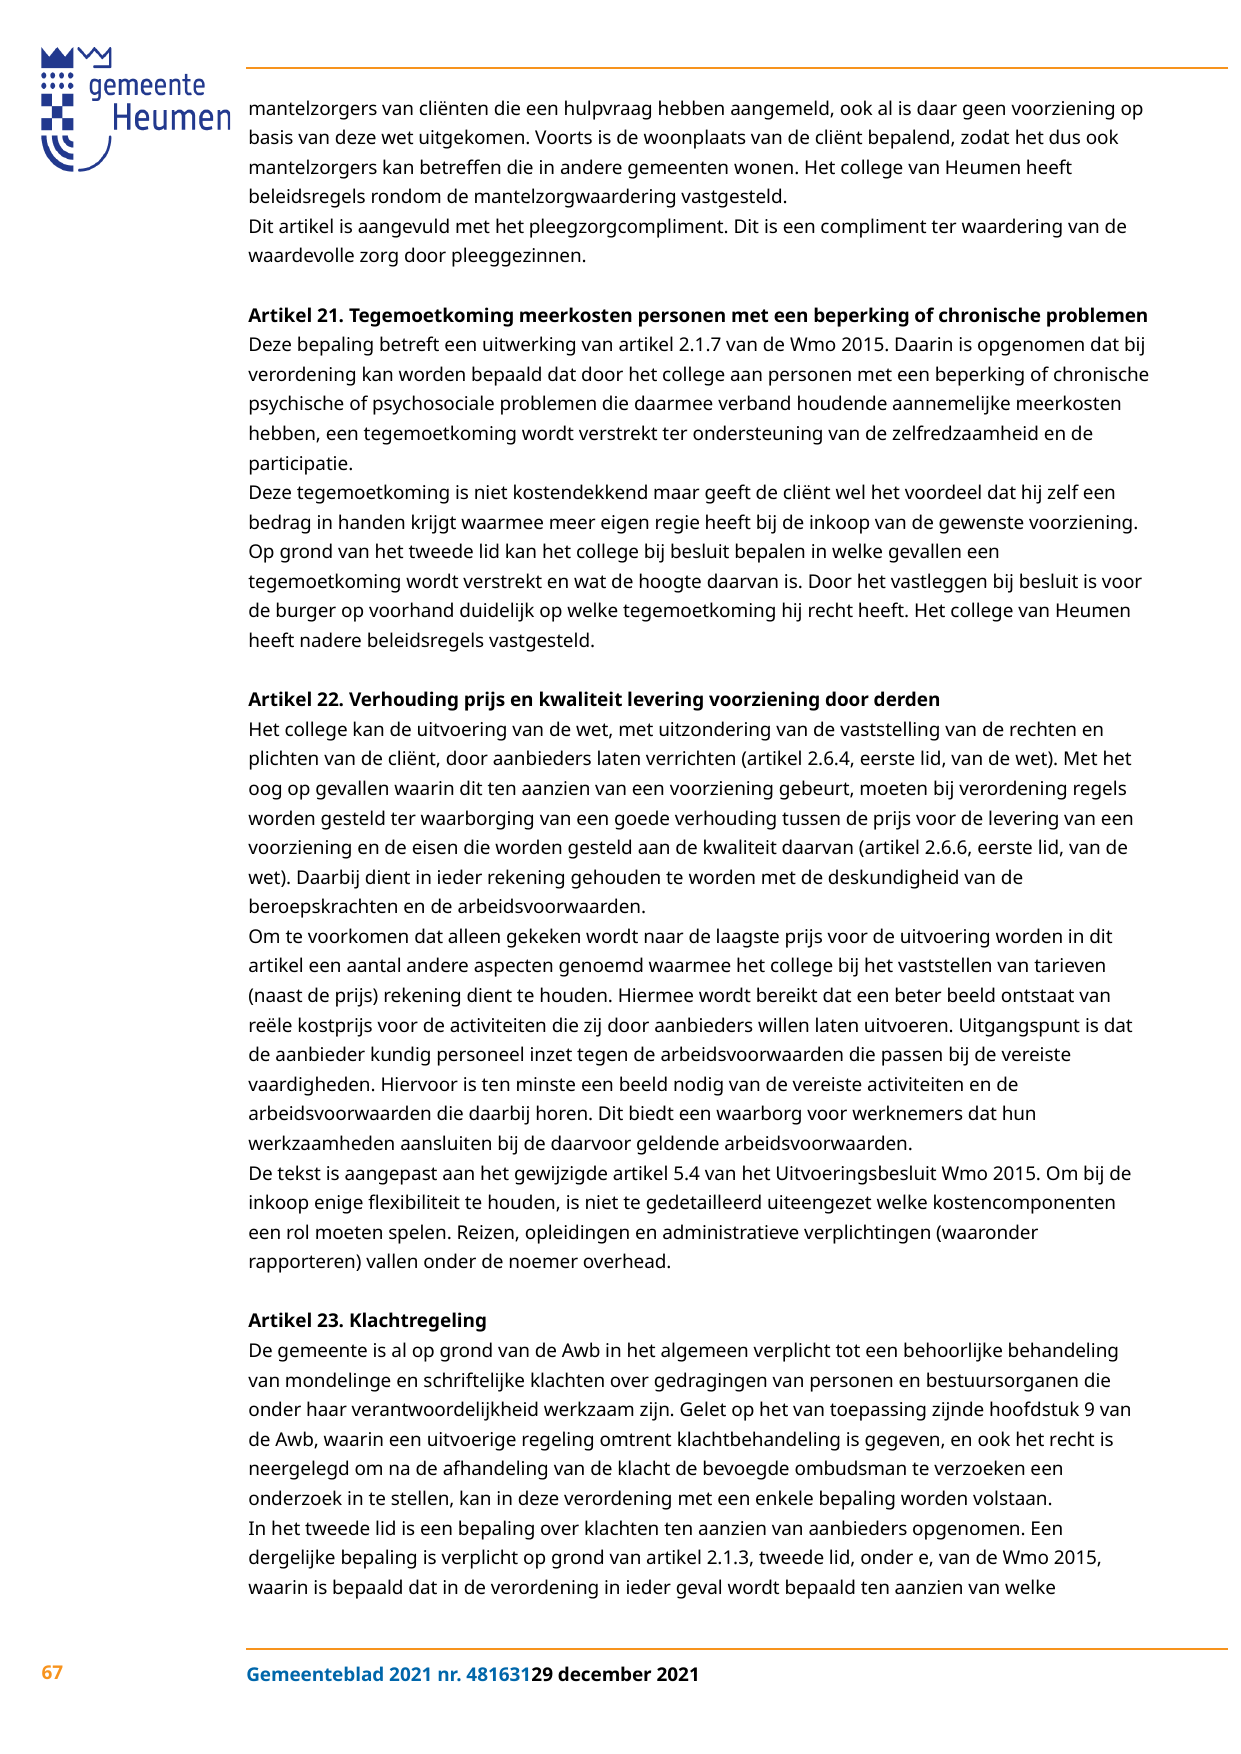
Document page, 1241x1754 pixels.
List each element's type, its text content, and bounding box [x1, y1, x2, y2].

text Om te voorkomen dat alleen gekeken wordt naar de laagste prijs voor de uitvoering worden in dit artikel een aantal andere aspecten genoemd waarmee het college bij het vaststellen van tarieven (naast de prijs) rekening dient te houden. Hiermee wordt bereikt dat een beter beeld ontstaat van reële kostprijs voor de activiteiten die zij door aanbieders willen laten uitvoeren. Uitgangspunt is dat de aanbieder kundig personeel inzet tegen de arbeidsvoorwaarden die passen bij de vereiste vaardigheden. Hiervoor is ten minste een beeld nodig van de vereiste activiteiten en de arbeidsvoorwaarden die daarbij horen. Dit biedt een waarborg voor werknemers dat hun werkzaamheden aansluiten bij de daarvoor geldende arbeidsvoorwaarden. [248, 923, 1152, 1156]
text Het college kan de uitvoering van de wet, met uitzondering van de vaststelling van de rechten en plichten van de cliënt, door aanbieders laten verrichten (artikel 2.6.4, eerste lid, van de wet). Met het oog op gevallen waarin dit ten aanzien van een voorziening gebeurt, moeten bij verordening regels worden gesteld ter waarborging van een goede verhouding tussen de prijs voor de levering van een voorziening en de eisen die worden gesteld aan de kwaliteit daarvan (artikel 2.6.6, eerste lid, van de wet). Daarbij dient in ieder rekening gehouden te worden met de deskundigheid van de beroepskrachten en de arbeidsvoorwaarden. [248, 716, 1152, 919]
text Deze bepaling betreft een uitwerking van artikel 2.1.7 van de Wmo 2015. Daarin is opgenomen dat bij verordening kan worden bepaald dat door het college aan personen met een beperking of chronische psychische of psychosociale problemen die daarmee verband houdende aannemelijke meerkosten hebben, een tegemoetkoming wordt verstrekt ter ondersteuning van de zelfredzaamheid en de participatie. [248, 331, 1152, 476]
text Deze tegemoetkoming is niet kostendekkend maar geeft de cliënt wel het voordeel dat hij zelf een bedrag in handen krijgt waarmee meer eigen regie heeft bij de inkoop van de gewenste voorziening. Op grond van het tweede lid kan het college bij besluit bepalen in welke gevallen een tegemoetkoming wordt verstrekt en wat de hoogte daarvan is. Door het vastleggen bij besluit is voor de burger op voorhand duidelijk op welke tegemoetkoming hij recht heeft. Het college van Heumen heeft nadere beleidsregels vastgesteld. [248, 479, 1152, 653]
text Artikel 23. Klachtregeling [248, 1308, 1152, 1333]
picture [41, 47, 231, 172]
text Dit artikel is aangevuld met het pleegzorgcompliment. Dit is een compliment ter waardering van de waardevolle zorg door pleeggezinnen. [248, 213, 1152, 268]
text De tekst is aangepast aan het gewijzigde artikel 5.4 van het Uitvoeringsbesluit Wmo 2015. Om bij de inkoop enige flexibiliteit te houden, is niet te gedetailleerd uiteengezet welke kostencomponenten een rol moeten spelen. Reizen, opleidingen en administratieve verplichtingen (waaronder rapporteren) vallen onder de noemer overhead. [248, 1160, 1152, 1274]
text De gemeente is al op grond van de Awb in het algemeen verplicht tot een behoorlijke behandeling van mondelinge en schriftelijke klachten over gedragingen van personen en bestuursorganen die onder haar verantwoordelijkheid werkzaam zijn. Gelet op het van toepassing zijnde hoofdstuk 9 van de Awb, waarin een uitvoerige regeling omtrent klachtbehandeling is gegeven, en ook het recht is neergelegd om na de afhandeling van de klacht de bevoegde ombudsman te verzoeken een onderzoek in te stellen, kan in deze verordening met een enkele bepaling worden volstaan. [248, 1337, 1152, 1511]
text In het tweede lid is een bepaling over klachten ten aanzien van aanbieders opgenomen. Een dergelijke bepaling is verplicht op grond van artikel 2.1.3, tweede lid, onder e, van de Wmo 2015, waarin is bepaald dat in de verordening in ieder geval wordt bepaald ten aanzien van welke [248, 1515, 1152, 1600]
text Artikel 22. Verhouding prijs en kwaliteit levering voorziening door derden [248, 686, 1152, 712]
text mantelzorgers van cliënten die een hulpvraag hebben aangemeld, ook al is daar geen voorziening op basis van deze wet uitgekomen. Voorts is de woonplaats van de cliënt bepalend, zodat het dus ook mantelzorgers kan betreffen die in andere gemeenten wonen. Het college van Heumen heeft beleidsregels rondom de mantelzorgwaardering vastgesteld. [248, 95, 1152, 209]
text Artikel 21. Tegemoetkoming meerkosten personen met een beperking of chronische problemen [248, 302, 1152, 328]
